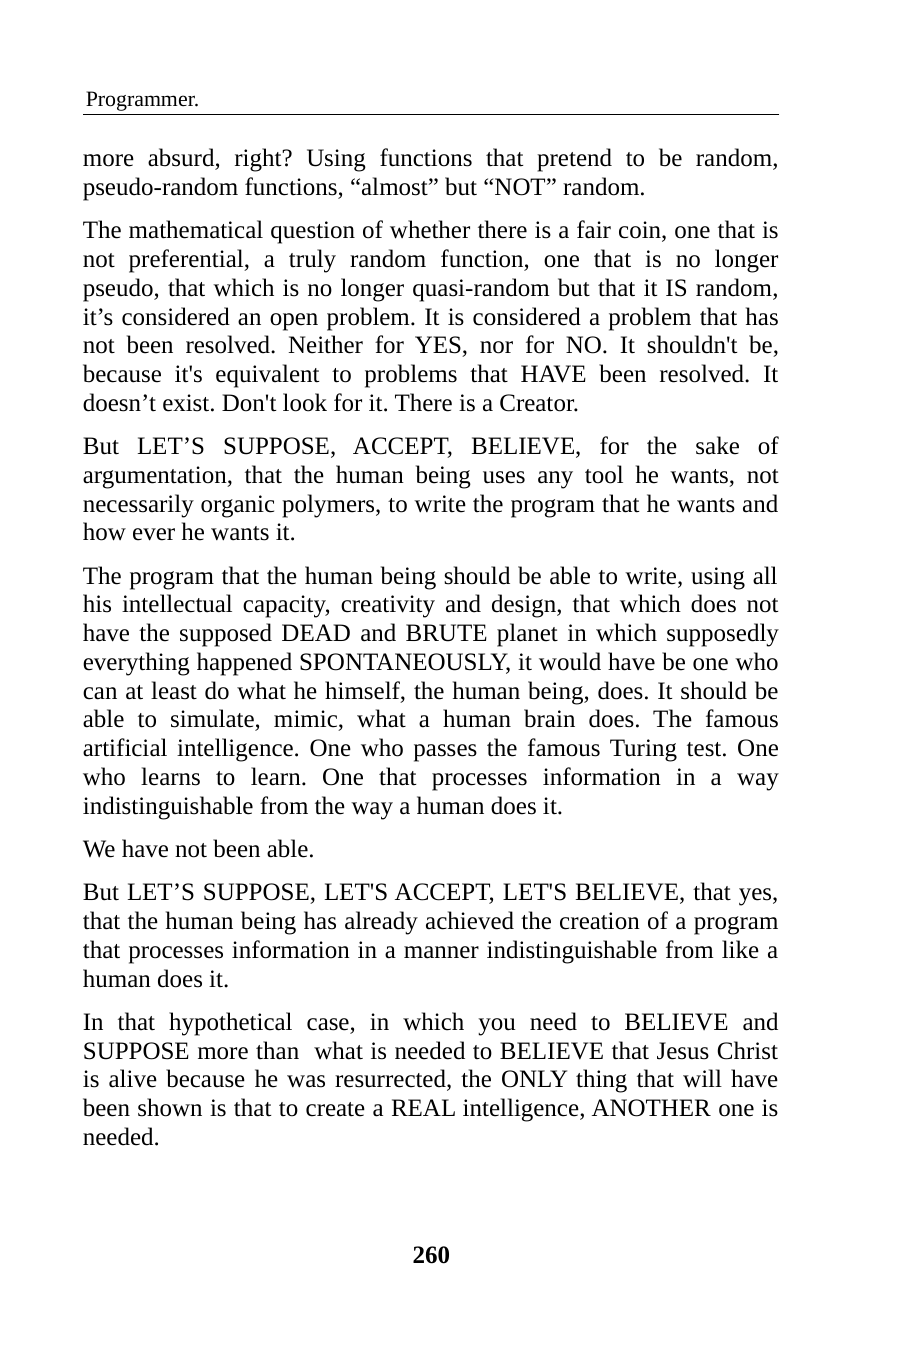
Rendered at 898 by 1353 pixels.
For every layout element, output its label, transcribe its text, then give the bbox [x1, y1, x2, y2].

text The program that the human being should be able to write, using all his intellectual capacity, creativity and design, that which does not have the supposed DEAD and BRUTE planet in which supposedly everything happened SPONTANEOUSLY, it would have be one who can at least do what he himself, the human being, does. It should be able to simulate, mimic, what a human brain does. The famous artificial intelligence. One who passes the famous Turing test. One who learns to learn. One that processes information in a way indistinguishable from the way a human does it. [83, 561, 779, 819]
text In that hypothetical case, in which you need to BELIEVE and SUPPOSE more than what is needed to BELIEVE that Jesus Christ is alive because he was resurrected, the ONLY thing that will have been shown is that to create a REAL intelligence, ANOTHER one is needed. [83, 1007, 779, 1151]
text The mathematical question of whether there is a fair coin, one that is not preferential, a truly random function, one that is no longer pseudo, that which is no longer quasi-random but that it IS random, it’s considered an open problem. It is considered a problem that has not been resolved. Neither for YES, nor for NO. It shouldn't be, because it's equivalent to problems that HAVE been resolved. It doesn’t exist. Don't look for it. There is a Creator. [83, 215, 779, 417]
text But LET’S SUPPOSE, LET'S ACCEPT, LET'S BELIEVE, that yes, that the human being has already achieved the creation of a program that processes information in a manner indistinguishable from like a human does it. [83, 877, 779, 992]
text more absurd, right? Using functions that pretend to be random, pseudo-random functions, “almost” but “NOT” random. [83, 143, 779, 201]
text But LET’S SUPPOSE, ACCEPT, BELIEVE, for the sake of argumentation, that the human being uses any tool he wants, not necessarily organic polymers, to write the program that he wants and how ever he wants it. [83, 431, 779, 546]
text We have not been able. [83, 834, 779, 863]
